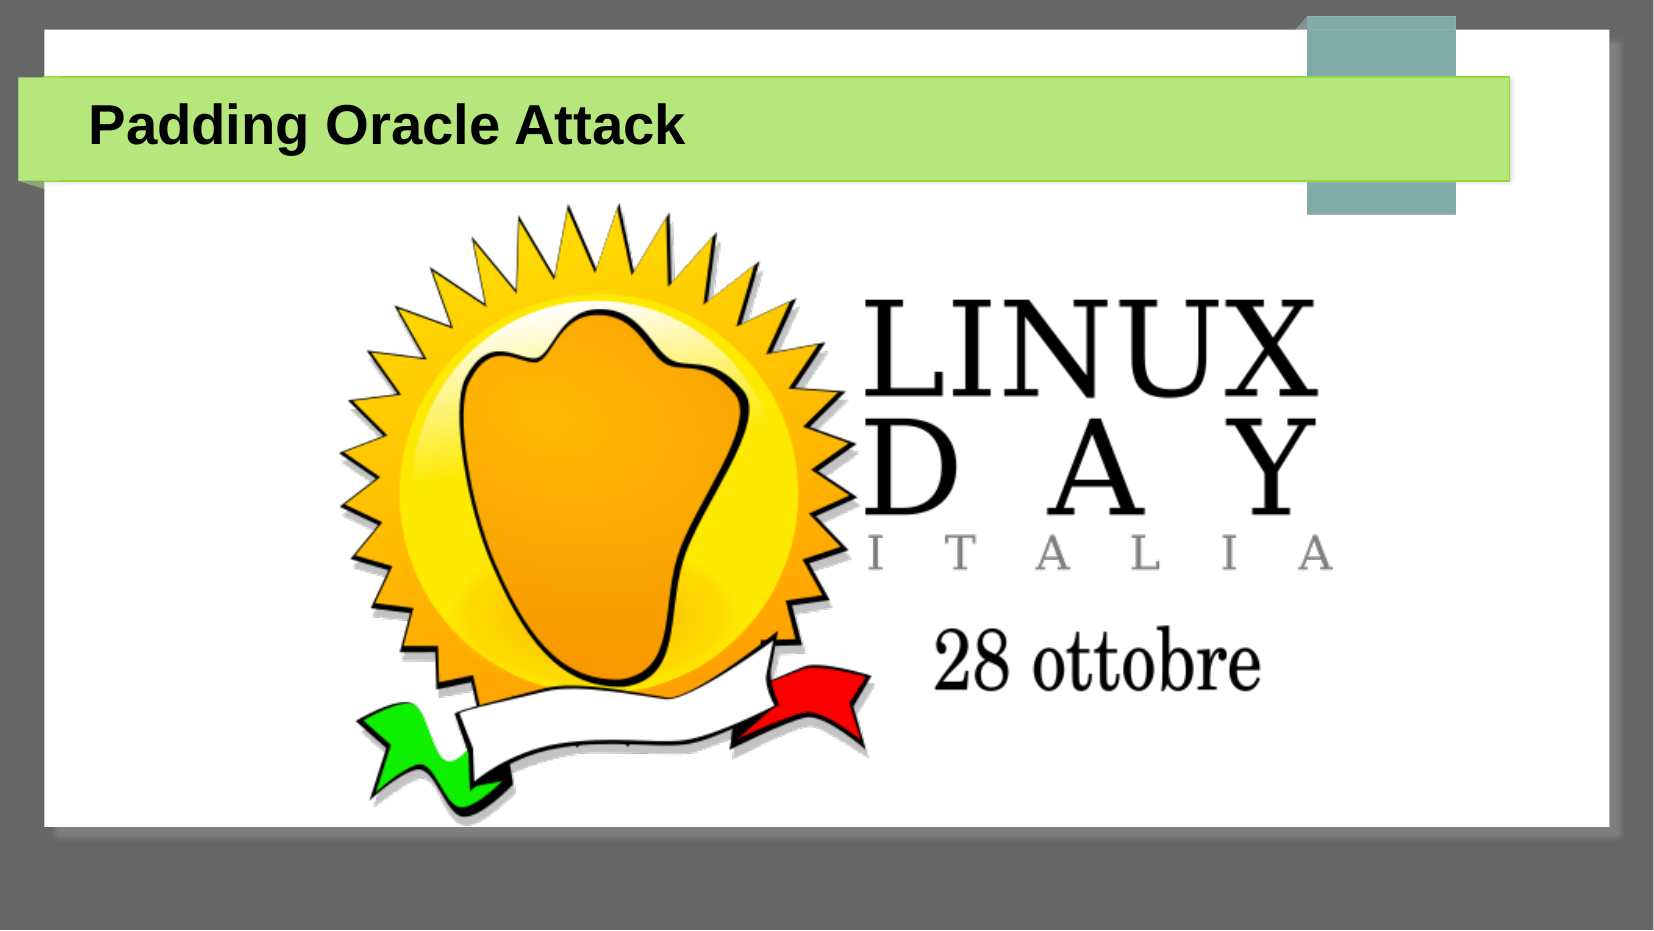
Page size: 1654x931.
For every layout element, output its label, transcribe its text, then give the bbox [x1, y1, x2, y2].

title Padding Oracle Attack [88, 73, 1506, 178]
picture [339, 203, 1333, 826]
